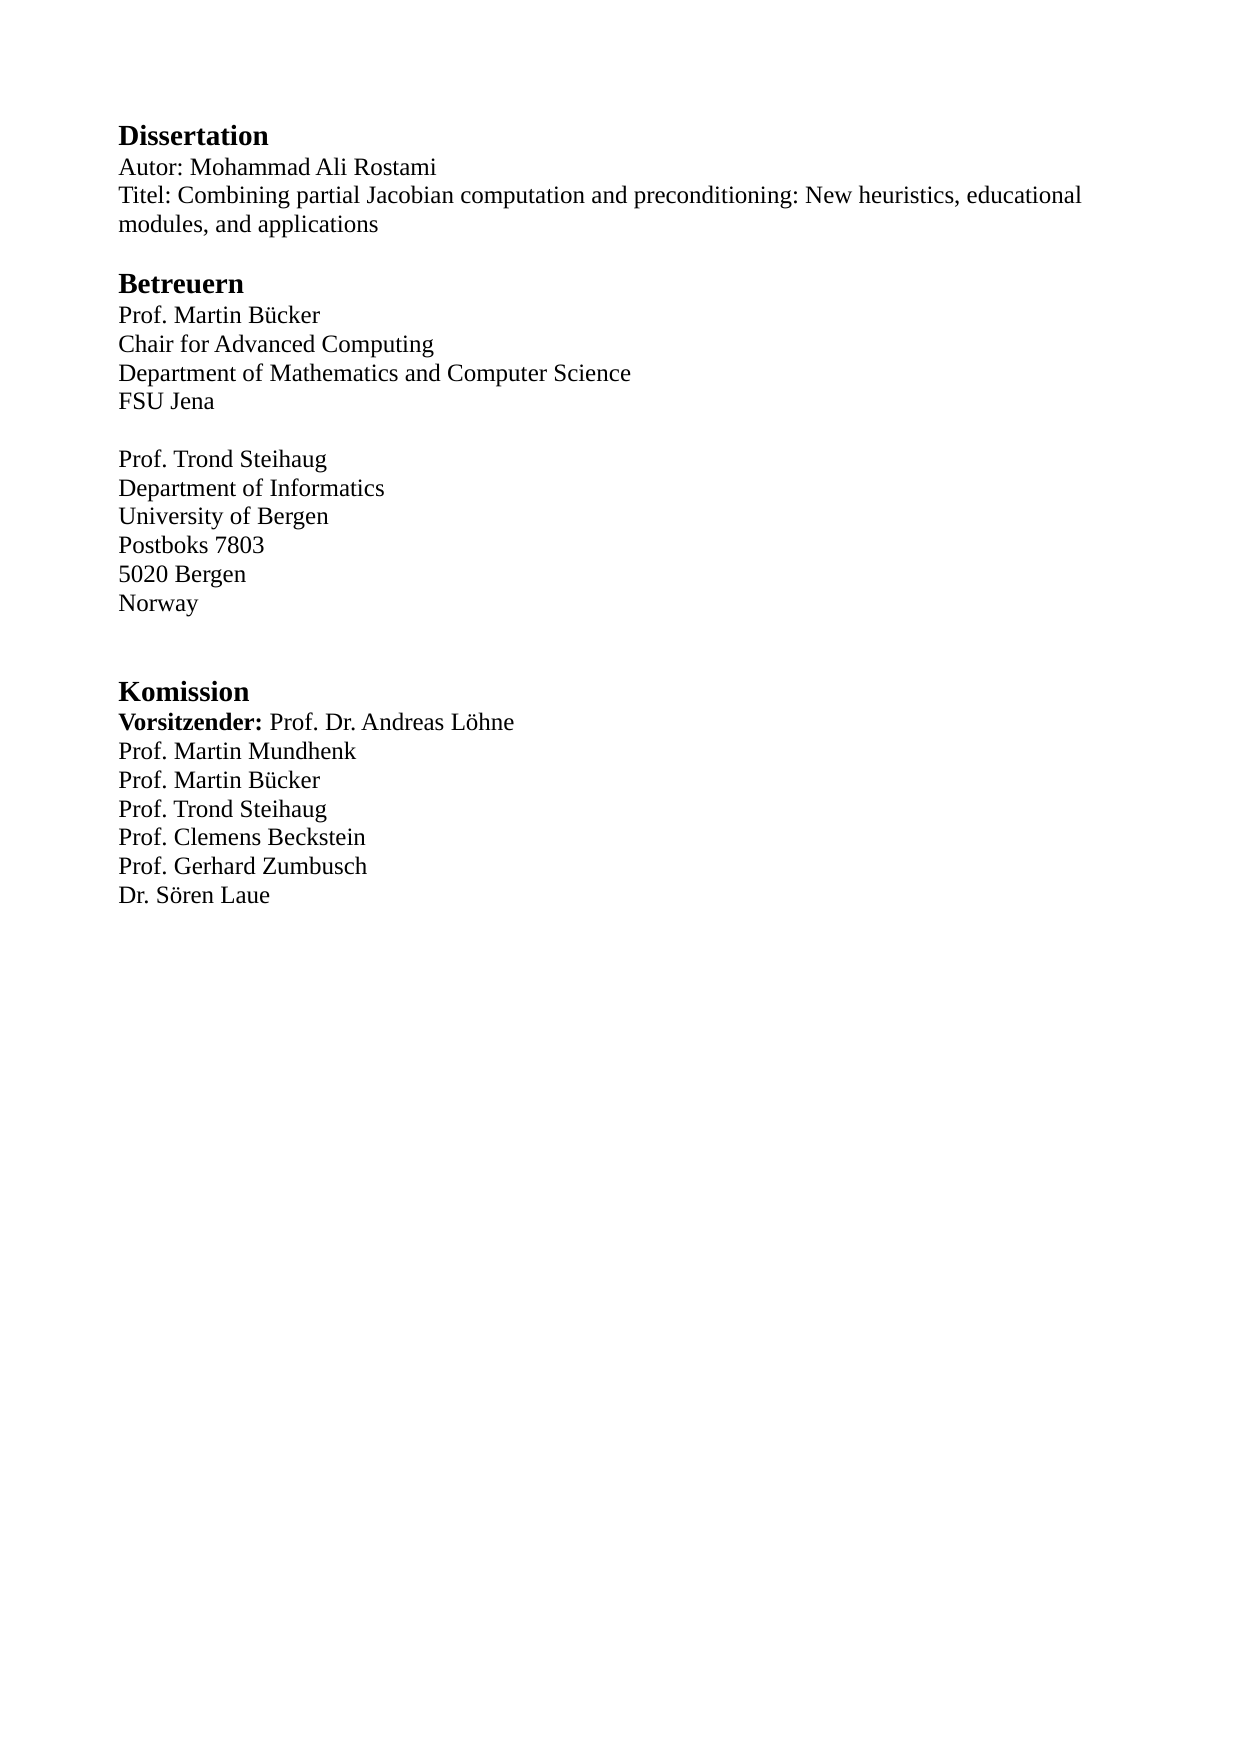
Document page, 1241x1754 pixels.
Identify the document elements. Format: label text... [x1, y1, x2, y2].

text Department of Mathematics and Computer Science [118, 358, 1122, 386]
text Prof. Martin Mundhenk [118, 736, 1122, 765]
text Betreuern [118, 267, 1122, 300]
text Komission [118, 674, 1122, 707]
text Prof. Trond Steihaug [118, 794, 1122, 822]
text Prof. Gerhard Zumbusch [118, 851, 1122, 880]
text Chair for Advanced Computing [118, 329, 1122, 358]
text Department of Informatics [118, 473, 1122, 501]
text Prof. Trond Steihaug [118, 444, 1122, 473]
text Dr. Sören Laue [118, 880, 1122, 909]
text Titel: Combining partial Jacobian computation and preconditioning: New heuristics, educational modules, and applications [118, 180, 1122, 238]
text Postboks 7803 [118, 530, 1122, 559]
text Norway [118, 588, 1122, 616]
text Dissertation [118, 118, 1122, 152]
text University of Bergen [118, 501, 1122, 530]
text Prof. Martin Bücker [118, 765, 1122, 794]
text 5020 Bergen [118, 559, 1122, 588]
text Vorsitzender: Prof. Dr. Andreas Löhne [118, 707, 1122, 736]
text Autor: Mohammad Ali Rostami [118, 152, 1122, 180]
text Prof. Clemens Beckstein [118, 822, 1122, 851]
text Prof. Martin Bücker [118, 300, 1122, 329]
text FSU Jena [118, 386, 1122, 415]
